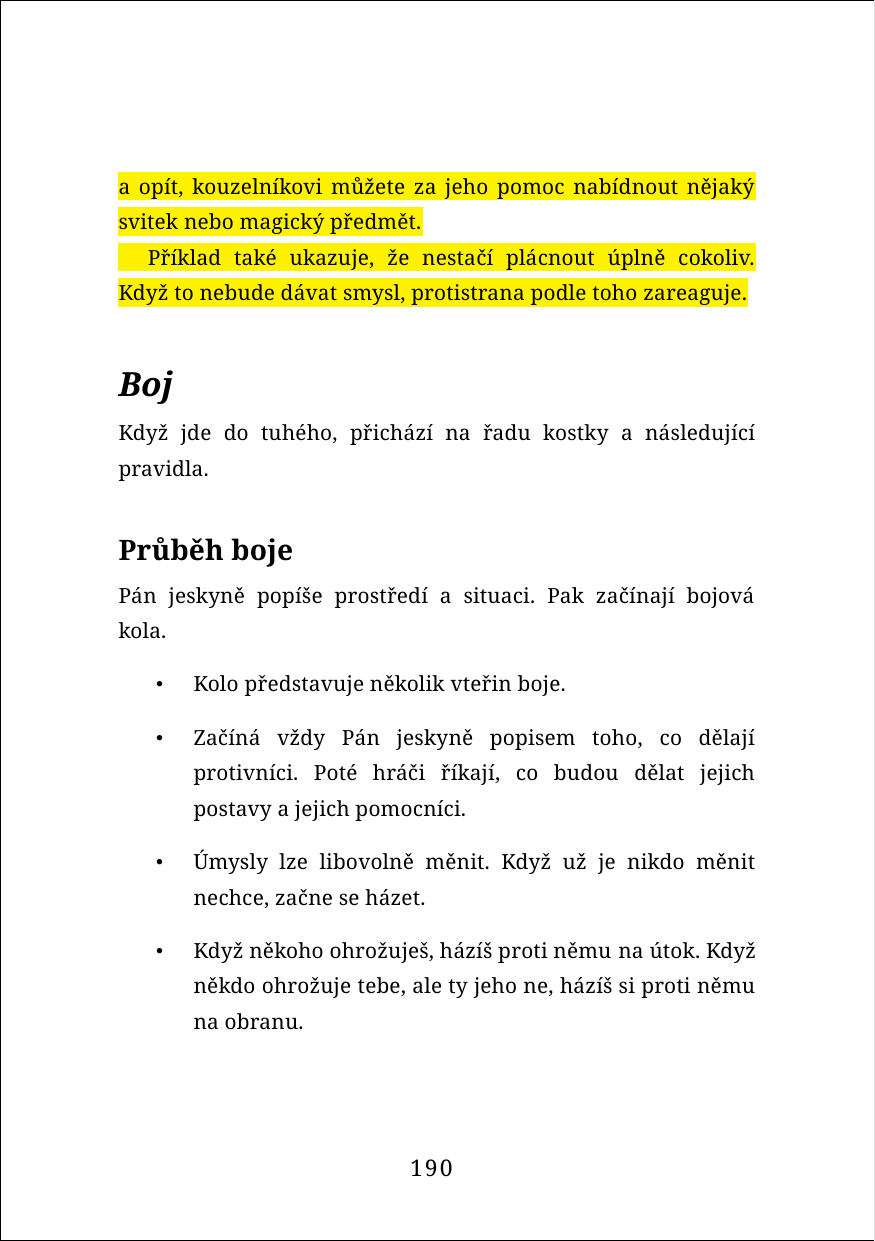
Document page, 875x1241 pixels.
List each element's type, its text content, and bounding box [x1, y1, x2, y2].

text Když jde do tuhého, přichází na řadu kostky a následující pravidla. [118, 418, 756, 482]
list Kolo představuje několik vteřin boje. [156, 669, 756, 698]
list Úmysly lze libovolně měnit. Když už je nikdo měnit nechce, začne se házet. [156, 847, 756, 911]
text Pán jeskyně popíše prostředí a situaci. Pak začínají bojová kola. [118, 581, 756, 645]
list Začíná vždy Pán jeskyně popisem toho, co dělají protivníci. Poté hráči říkají, co budou dělat jejich postavy a jejich pomocníci. [156, 723, 756, 822]
text a opít, kouzelníkovi můžete za jeho pomoc nabídnout nějaký svitek nebo magický předmět. Příklad také ukazuje, že nestačí plácnout úplně cokoliv. Když to nebude dávat smysl, protistrana podle toho zareaguje. [118, 172, 756, 307]
subtitle Boj [118, 361, 756, 407]
list Když někoho ohrožuješ, házíš proti němu na útok. Když někdo ohrožuje tebe, ale ty jeho ne, házíš si proti němu na obranu. [156, 936, 756, 1035]
subtitle Průběh boje [118, 531, 756, 569]
